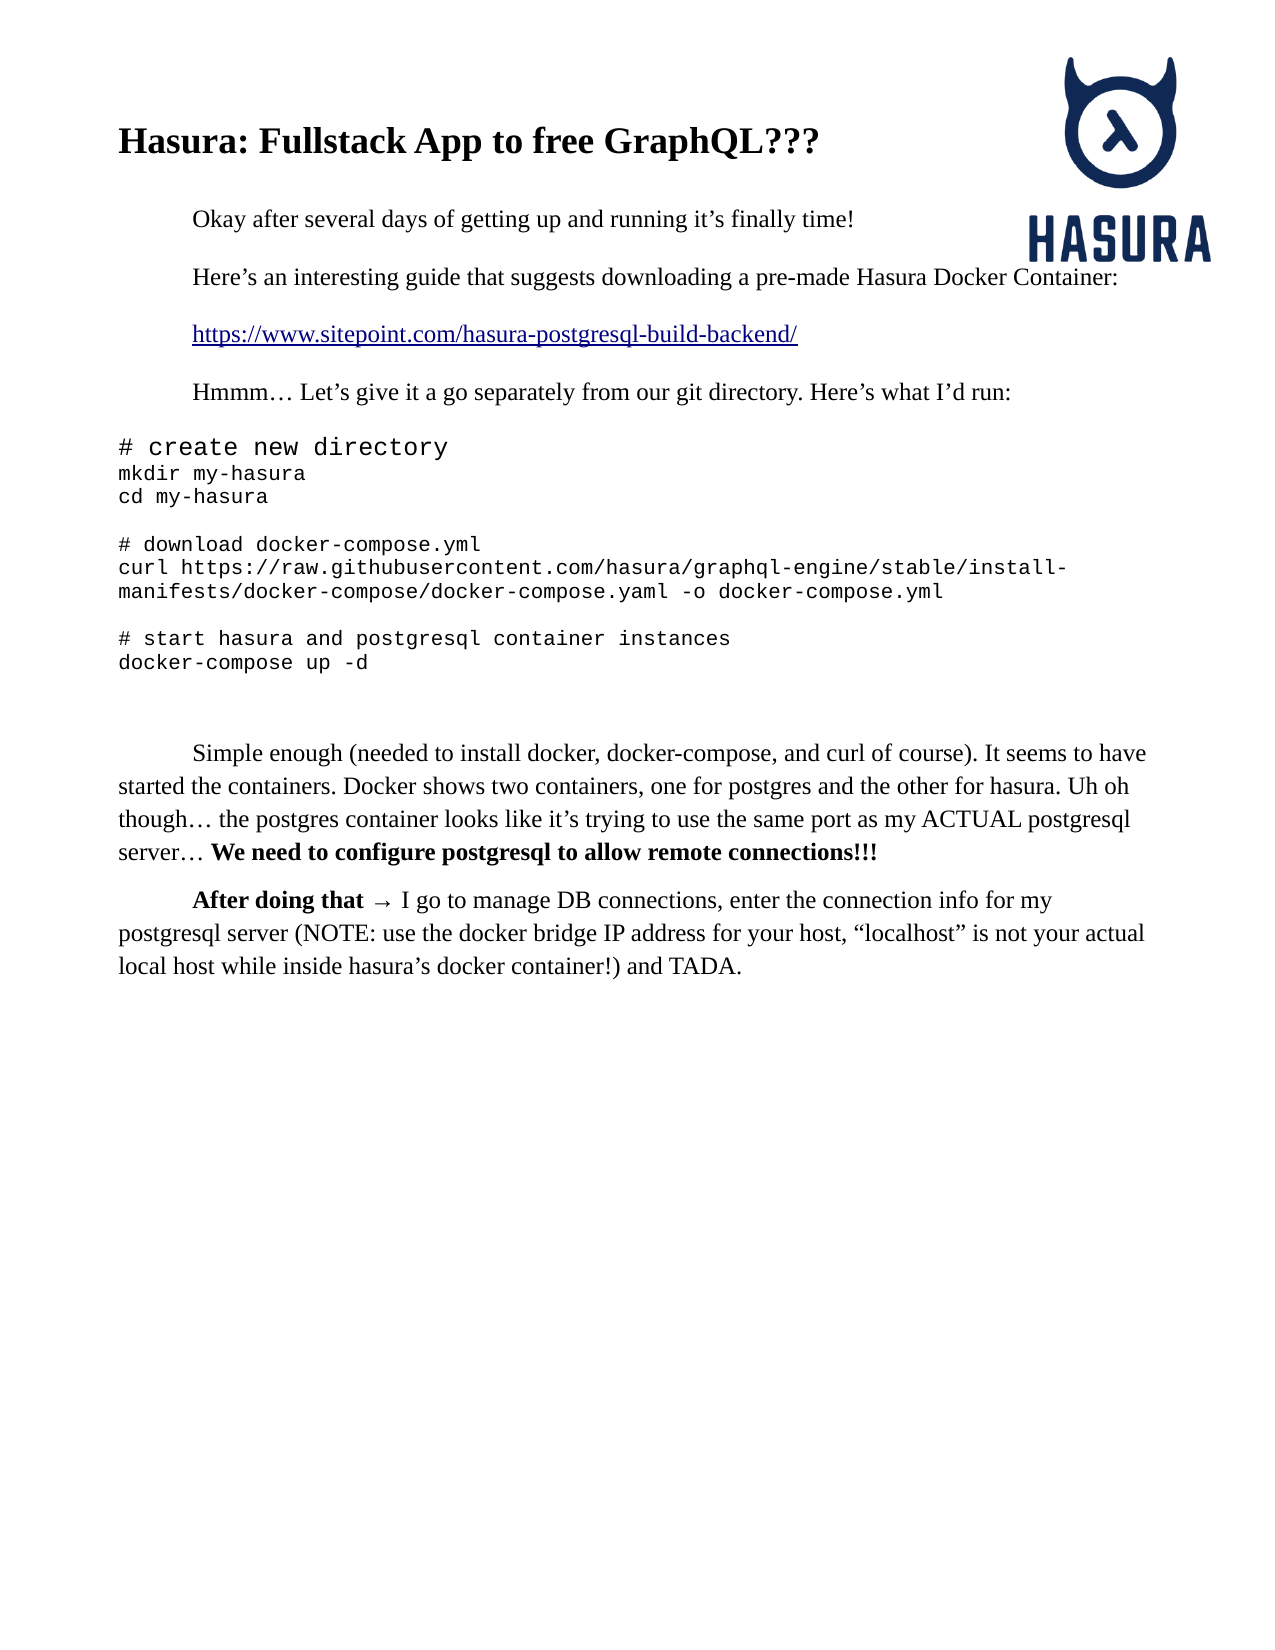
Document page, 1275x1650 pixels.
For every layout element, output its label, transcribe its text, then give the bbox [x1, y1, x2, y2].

text Hasura: Fullstack App to free GraphQL??? [118, 118, 1029, 161]
text # start hasura and postgresql container instances [118, 628, 1157, 652]
text mkdir my-hasura [118, 463, 1157, 486]
text Here’s an interesting guide that suggests downloading a pre-made Hasura Docker Container: [118, 262, 1157, 291]
text Okay after several days of getting up and running it’s finally time! [118, 204, 1029, 233]
text docker-compose up -d [118, 652, 1157, 676]
text cd my-hasura [118, 486, 1157, 510]
text After doing that → I go to manage DB connections, enter the connection info for my postgresql server (NOTE: use the docker bridge IP address for your host, “localhost” is not your actual local host while inside hasura’s docker container!) and TADA. [118, 885, 1157, 979]
picture [1029, 57, 1211, 262]
text Simple enough (needed to install docker, docker-compose, and curl of course). It seems to have started the containers. Docker shows two containers, one for postgres and the other for hasura. Uh oh though… the postgres container looks like it’s trying to use the same port as my ACTUAL postgresql server… We need to configure postgresql to allow remote connections!!! [118, 705, 1157, 866]
text # download docker-compose.yml [118, 534, 1157, 557]
text https://www.sitepoint.com/hasura-postgresql-build-backend/ [118, 319, 1157, 348]
text Hmmm… Let’s give it a go separately from our git directory. Here’s what I’d run: [118, 377, 1157, 406]
text # create new directory [118, 434, 1157, 463]
text curl https://raw.githubusercontent.com/hasura/graphql-engine/stable/install-manifests/docker-compose/docker-compose.yaml -o docker-compose.yml [118, 557, 1157, 604]
